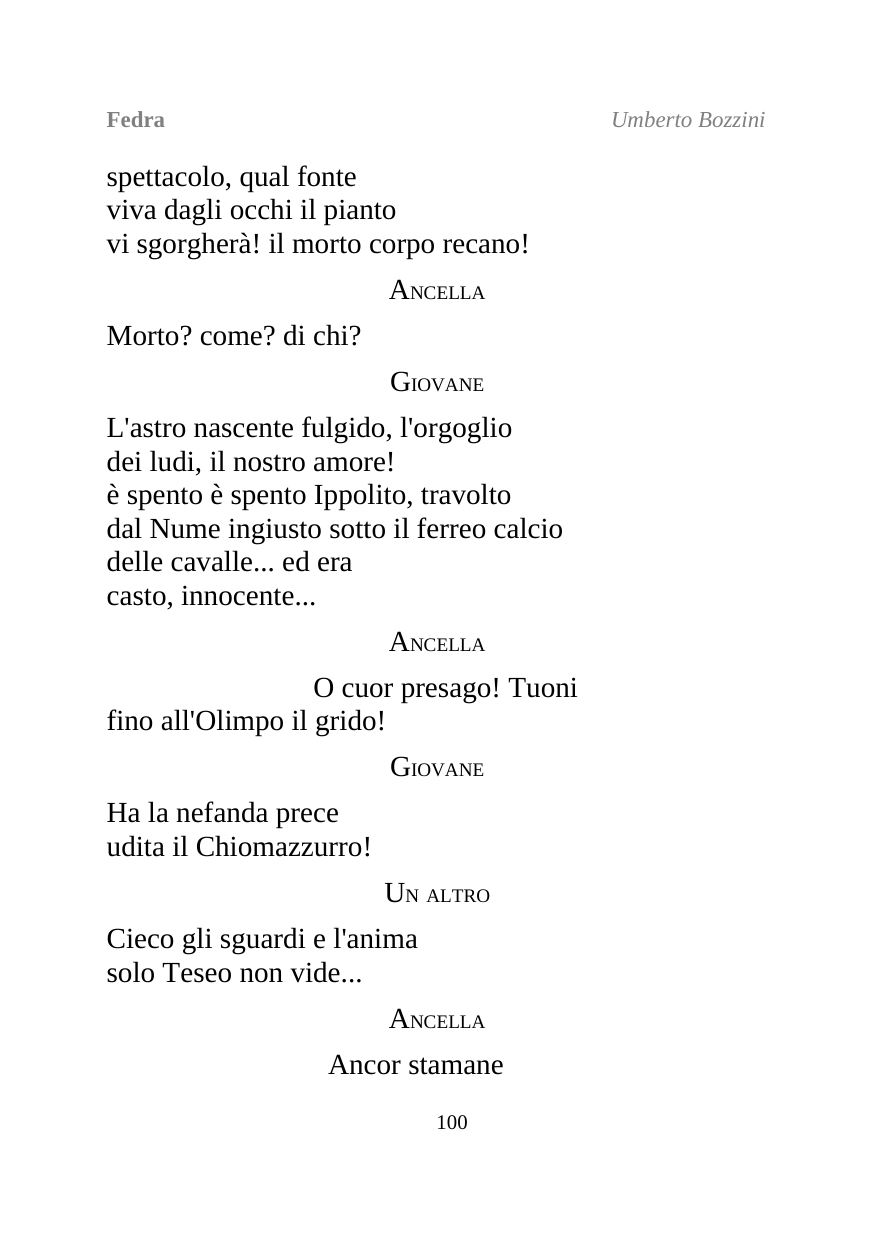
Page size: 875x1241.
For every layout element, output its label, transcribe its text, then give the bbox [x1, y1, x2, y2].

text Ancor stamane [106, 1047, 768, 1080]
text Ancella [106, 1001, 768, 1034]
text Cieco gli sguardi e l'anima solo Teseo non vide... [106, 921, 768, 988]
text Ha la nefanda prece udita il Chiomazzurro! [106, 796, 768, 863]
text Morto? come? di chi? [106, 318, 768, 352]
text Ancella [106, 272, 768, 306]
text O cuor presago! Tuoni fino all'Olimpo il grido! [106, 670, 768, 737]
text L'astro nascente fulgido, l'orgoglio dei ludi, il nostro amore! è spento è spento Ippolito, travolto dal Nume ingiusto sotto il ferreo calcio delle cavalle... ed era casto, innocente... [106, 410, 768, 611]
text Giovane [106, 364, 768, 398]
text Ancella [106, 624, 768, 657]
text spettacolo, qual fonte viva dagli occhi il pianto vi sgorgherà! il morto corpo recano! [106, 159, 768, 259]
text Un altro [106, 875, 768, 909]
text Giovane [106, 749, 768, 783]
